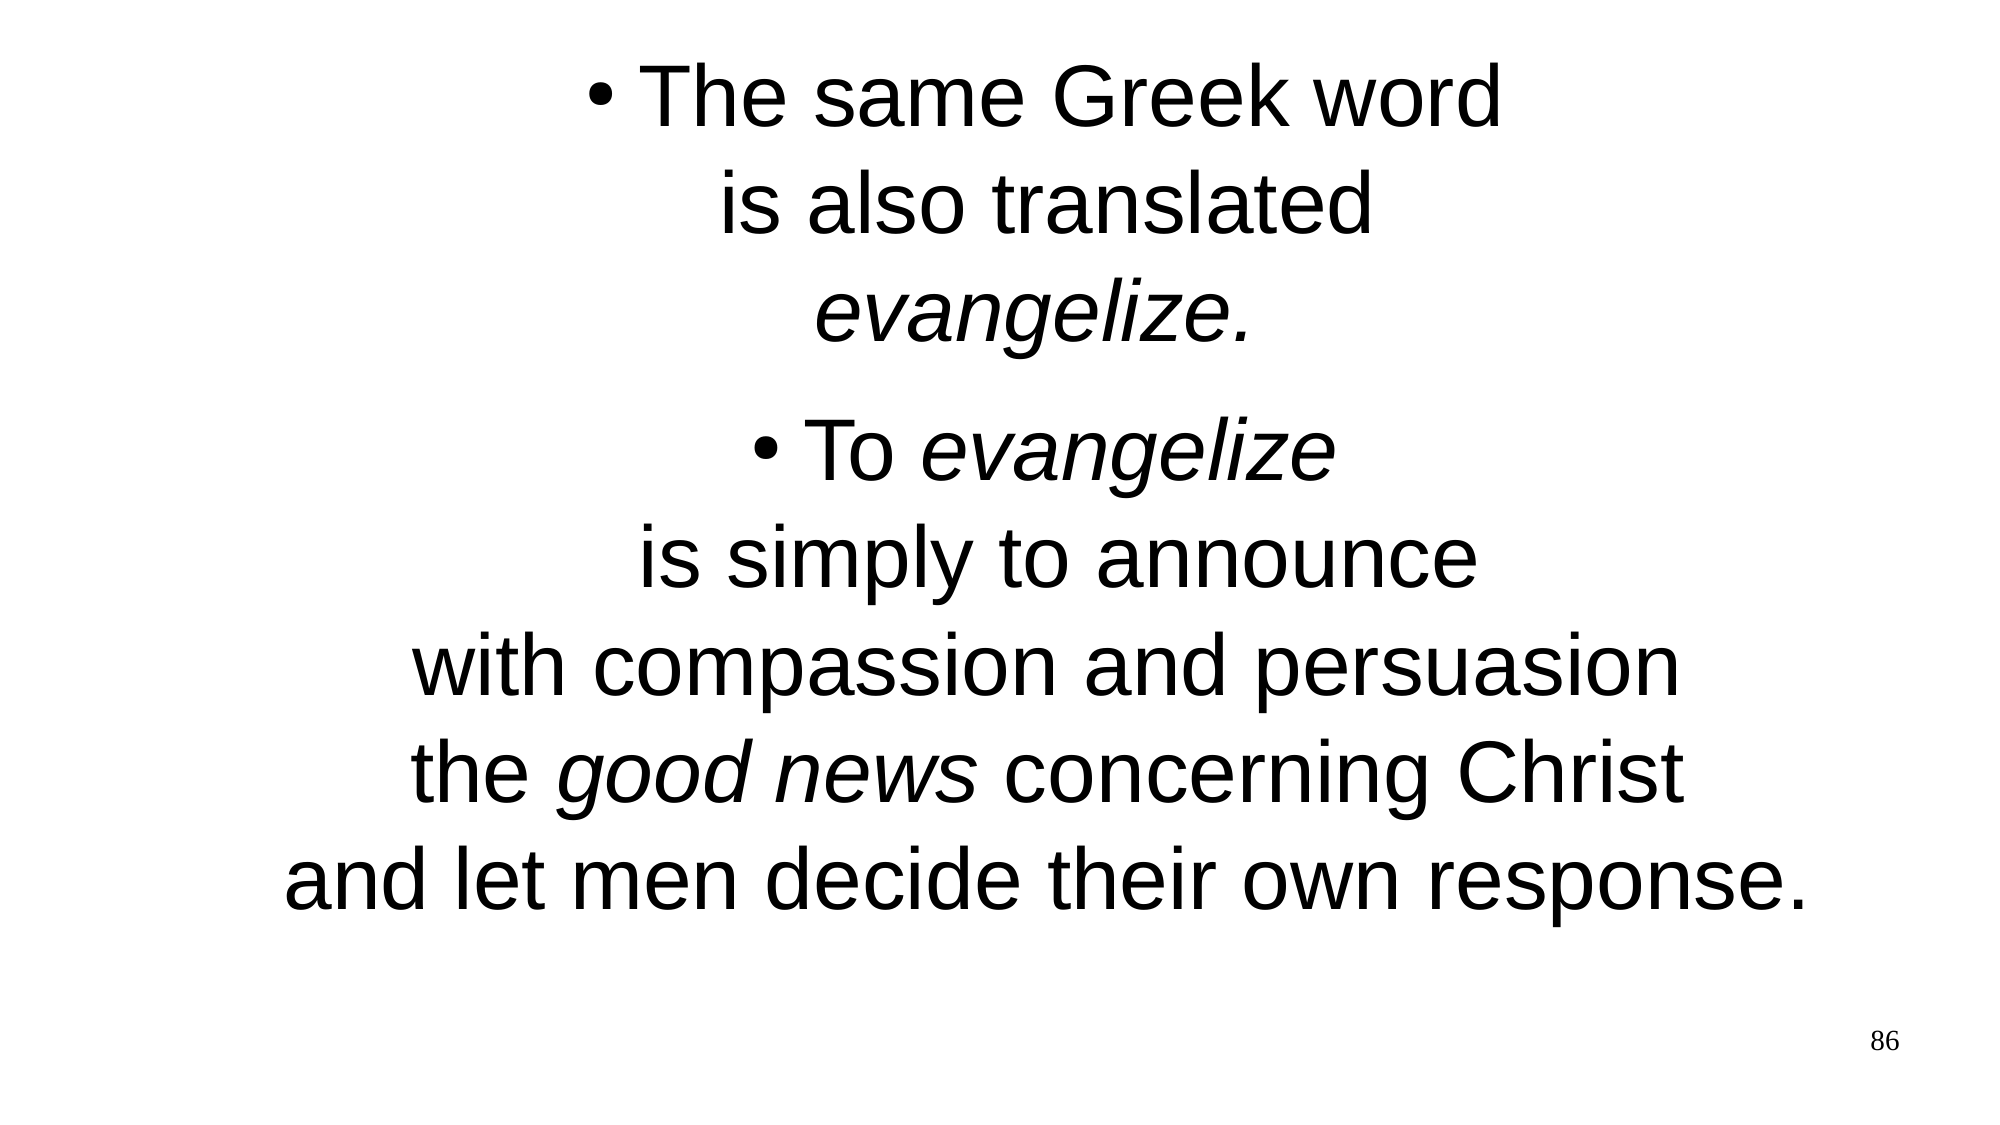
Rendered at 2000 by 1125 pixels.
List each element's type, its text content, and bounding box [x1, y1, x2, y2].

list The same Greek word is also translated evangelize. To evangelize is simply to announce with compassion and persuasion the good news concerning Christ and let men decide their own response. [37, 37, 1988, 1088]
